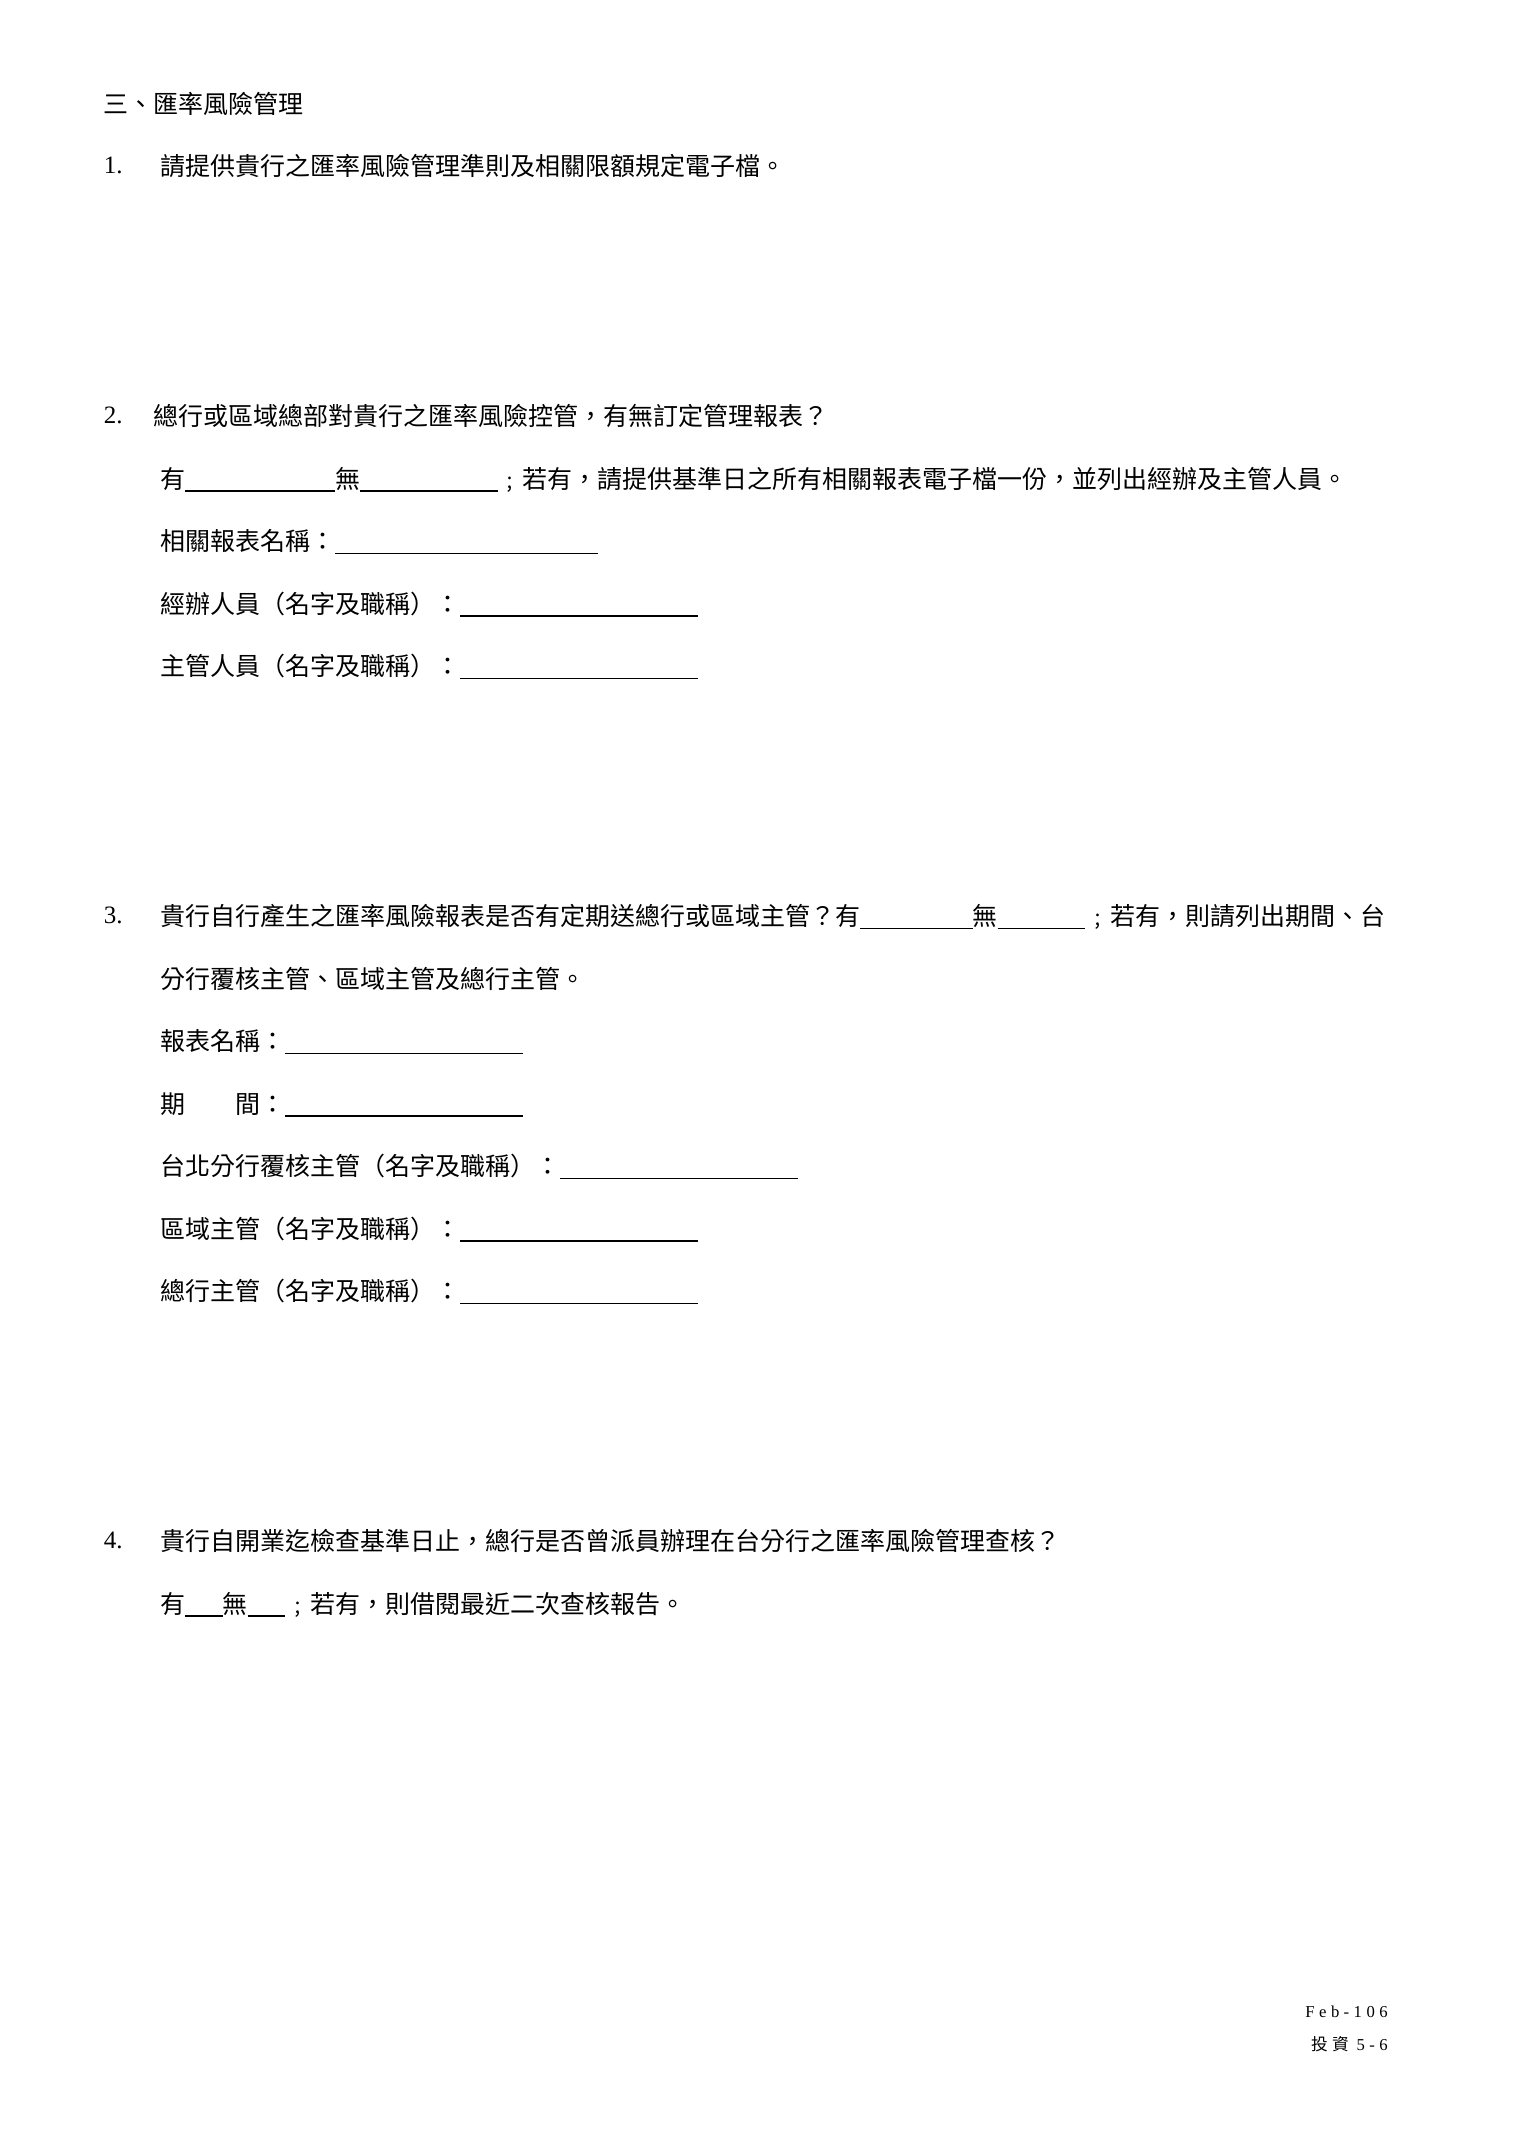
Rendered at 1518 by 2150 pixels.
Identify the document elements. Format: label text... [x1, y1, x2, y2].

text 期 間： [160, 1061, 1387, 1123]
text 區域主管（名字及職稱）： [160, 1186, 1387, 1248]
text 3. 貴行自行產生之匯率風險報表是否有定期送總行或區域主管？有 無 ﹔若有，則請列出期間、台分行覆核主管、區域主管及總行主管。 [103, 873, 1387, 998]
text 相關報表名稱： [160, 498, 1387, 561]
text 台北分行覆核主管（名字及職稱）： [160, 1123, 1387, 1186]
text 2. 總行或區域總部對貴行之匯率風險控管，有無訂定管理報表？ [103, 373, 1387, 436]
text 總行主管（名字及職稱）： [160, 1248, 1387, 1311]
text 1. 請提供貴行之匯率風險管理準則及相關限額規定電子檔。 [103, 123, 1387, 186]
text 主管人員（名字及職稱）： [160, 623, 1387, 686]
text 報表名稱： [160, 998, 1387, 1061]
text 經辦人員（名字及職稱）： [160, 561, 1387, 623]
text 有 無 ﹔若有，則借閱最近二次查核報告。 [160, 1561, 1387, 1623]
text 4. 貴行自開業迄檢查基準日止，總行是否曾派員辦理在台分行之匯率風險管理查核？ [103, 1498, 1387, 1561]
text 有 無 ﹔若有，請提供基準日之所有相關報表電子檔一份，並列出經辦及主管人員。 [160, 436, 1387, 498]
text 三、匯率風險管理 [103, 61, 1387, 123]
